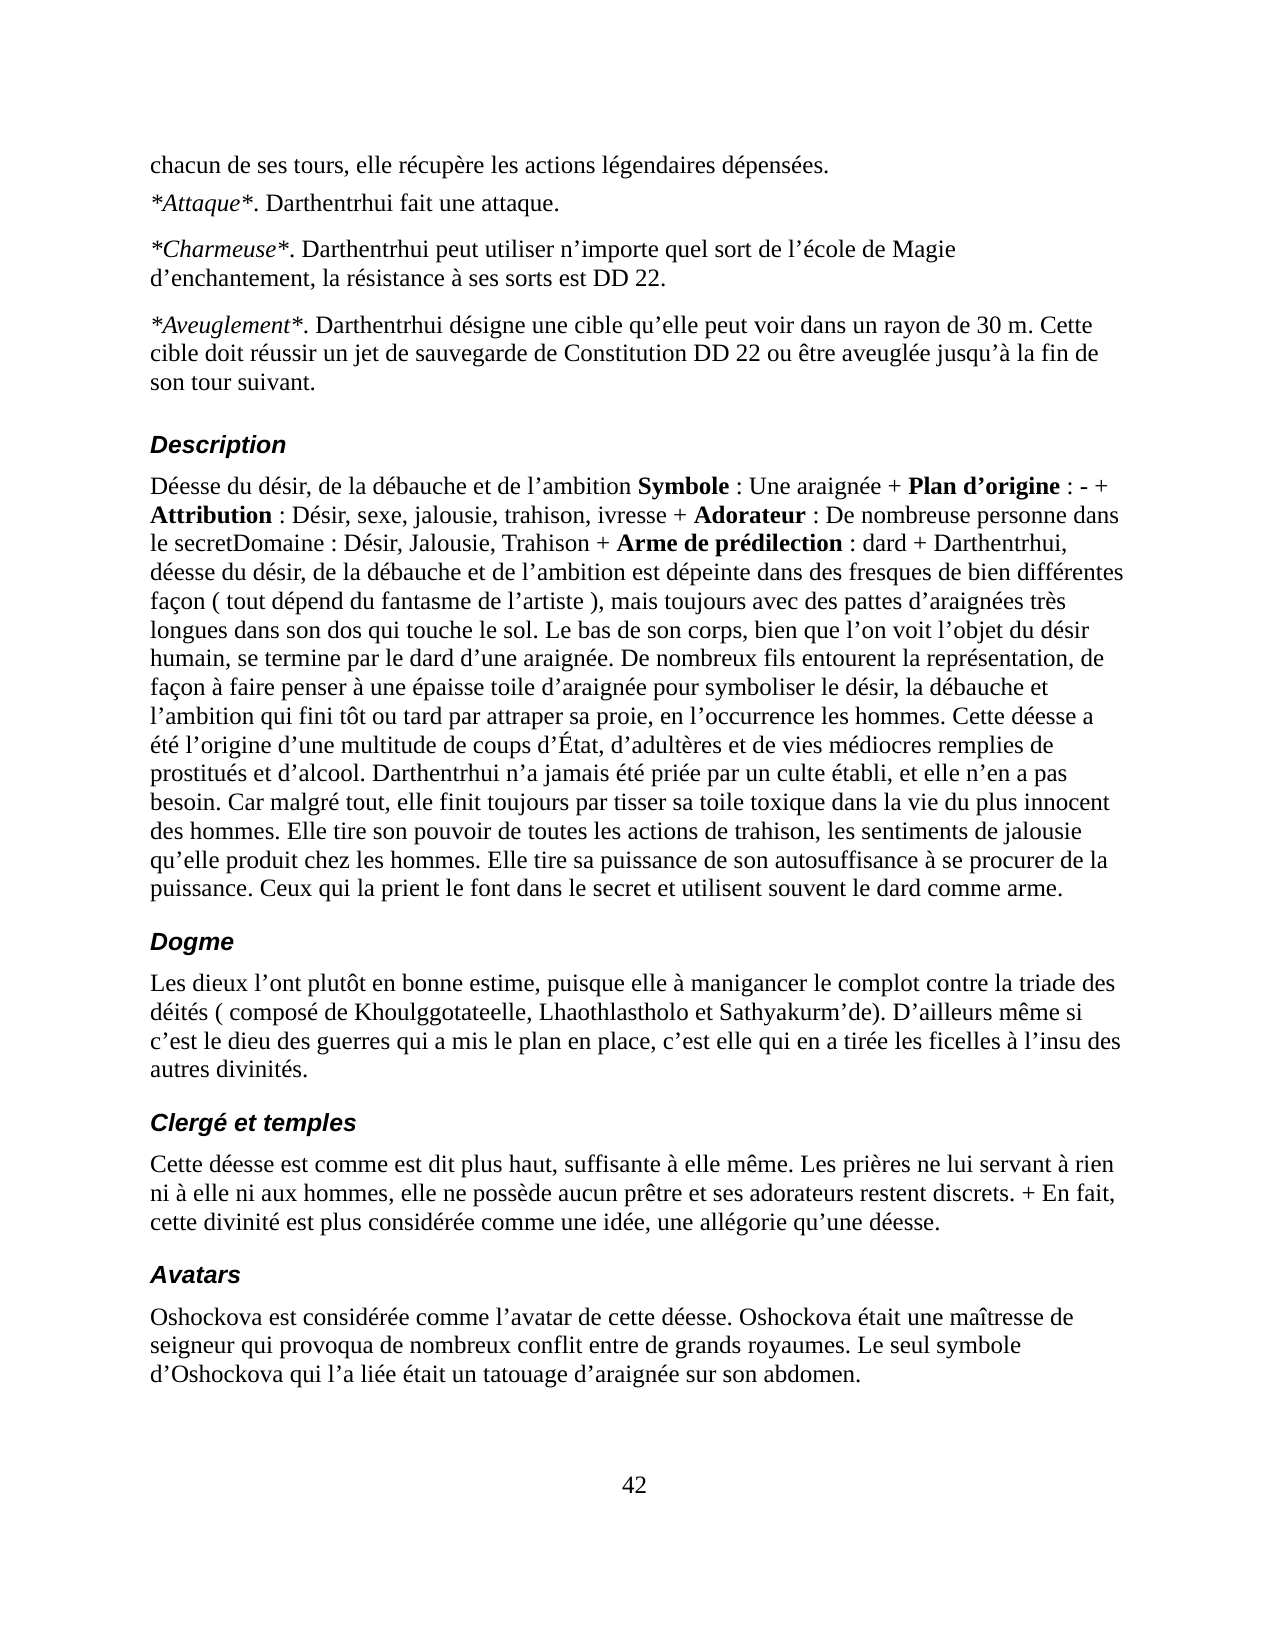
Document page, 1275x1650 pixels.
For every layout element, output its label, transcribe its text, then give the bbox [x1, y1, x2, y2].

subtitle Description [150, 430, 1125, 458]
text Déesse du désir, de la débauche et de l’ambition Symbole : Une araignée + Plan d’origine : - + Attribution : Désir, sexe, jalousie, trahison, ivresse + Adorateur : De nombreuse personne dans le secret Domaine : Désir, Jalousie, Trahison + Arme de prédilection : dard + Darthentrhui, déesse du désir, de la débauche et de l’ambition est dépeinte dans des fresques de bien différentes façon ( tout dépend du fantasme de l’artiste ), mais toujours avec des pattes d’araignées très longues dans son dos qui touche le sol. Le bas de son corps, bien que l’on voit l’objet du désir humain, se termine par le dard d’une araignée. De nombreux fils entourent la représentation, de façon à faire penser à une épaisse toile d’araignée pour symboliser le désir, la débauche et l’ambition qui fini tôt ou tard par attraper sa proie, en l’occurrence les hommes. Cette déesse a été l’origine d’une multitude de coups d’État, d’adultères et de vies médiocres remplies de prostitués et d’alcool. Darthentrhui n’a jamais été priée par un culte établi, et elle n’en a pas besoin. Car malgré tout, elle finit toujours par tisser sa toile toxique dans la vie du plus innocent des hommes. Elle tire son pouvoir de toutes les actions de trahison, les sentiments de jalousie qu’elle produit chez les hommes. Elle tire sa puissance de son autosuffisance à se procurer de la puissance. Ceux qui la prient le font dans le secret et utilisent souvent le dard comme arme. [150, 471, 1125, 902]
text chacun de ses tours, elle récupère les actions légendaires dépensées. [150, 150, 1125, 179]
subtitle Dogme [150, 927, 1125, 956]
text *Aveuglement*. Darthentrhui désigne une cible qu’elle peut voir dans un rayon de 30 m. Cette cible doit réussir un jet de sauvegarde de Constitution DD 22 ou être aveuglée jusqu’à la fin de son tour suivant. [150, 310, 1125, 396]
text Les dieux l’ont plutôt en bonne estime, puisque elle à manigancer le complot contre la triade des déités ( composé de Khoulggotateelle, Lhaothlastholo et Sathyakurm’de). D’ailleurs même si c’est le dieu des guerres qui a mis le plan en place, c’est elle qui en a tirée les ficelles à l’insu des autres divinités. [150, 968, 1125, 1083]
subtitle Avatars [150, 1261, 1125, 1289]
subtitle Clergé et temples [150, 1108, 1125, 1137]
text Cette déesse est comme est dit plus haut, suffisante à elle même. Les prières ne lui servant à rien ni à elle ni aux hommes, elle ne possède aucun prêtre et ses adorateurs restent discrets. + En fait, cette divinité est plus considérée comme une idée, une allégorie qu’une déesse. [150, 1149, 1125, 1236]
text *Charmeuse*. Darthentrhui peut utiliser n’importe quel sort de l’école de Magie d’enchantement, la résistance à ses sorts est DD 22. [150, 234, 1125, 292]
text Oshockova est considérée comme l’avatar de cette déesse. Oshockova était une maîtresse de seigneur qui provoqua de nombreux conflit entre de grands royaumes. Le seul symbole d’Oshockova qui l’a liée était un tatouage d’araignée sur son abdomen. [150, 1302, 1125, 1388]
text *Attaque*. Darthentrhui fait une attaque. [150, 188, 1125, 216]
